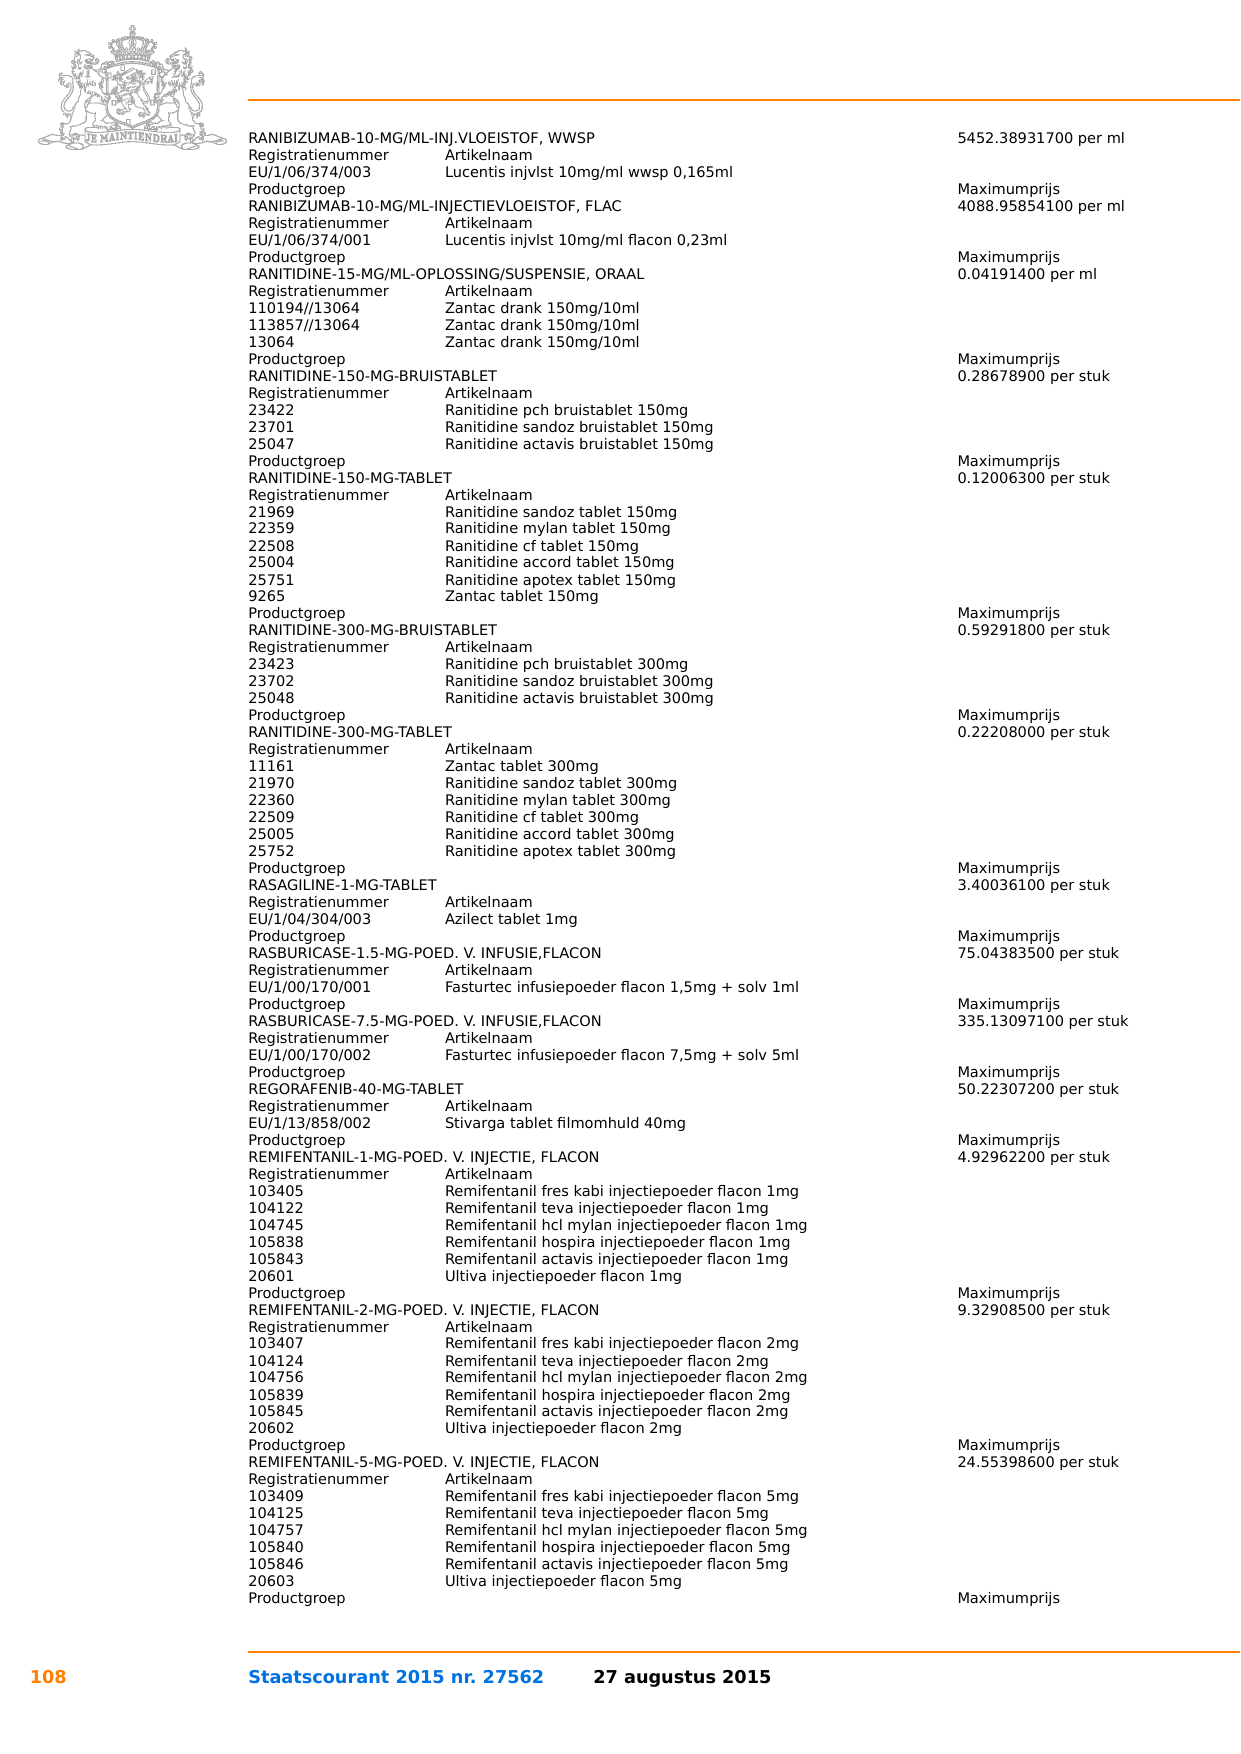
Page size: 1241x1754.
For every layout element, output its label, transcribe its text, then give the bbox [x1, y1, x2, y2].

table_cell REMIFENTANIL-1-MG-POED. V. INJECTIE, FLACON [248, 1149, 951, 1166]
table_cell Zantac tablet 300mg [439, 758, 951, 775]
table_cell RASBURICASE-7.5-MG-POED. V. INFUSIE,FLACON [248, 1013, 951, 1030]
table_cell 105845 [248, 1403, 439, 1420]
table_cell Ranitidine sandoz bruistablet 300mg [439, 673, 951, 690]
table_cell Registratienummer [248, 1030, 439, 1047]
table_cell 105843 [248, 1251, 439, 1267]
table_cell [951, 538, 1163, 554]
table_cell Artikelnaam [439, 1319, 951, 1335]
table_cell Maximumprijs [951, 1132, 1163, 1149]
table_cell [951, 758, 1163, 775]
table_cell 5452.38931700 per ml [951, 130, 1163, 147]
table_cell 22509 [248, 809, 439, 826]
table_cell Lucentis injvlst 10mg/ml wwsp 0,165ml [439, 164, 951, 181]
table_cell RANITIDINE-15-MG/ML-OPLOSSING/SUSPENSIE, ORAAL [248, 266, 951, 283]
table_cell Productgroep [248, 996, 439, 1013]
table_cell 11161 [248, 758, 439, 775]
table_cell Productgroep [248, 928, 439, 945]
table_cell [951, 979, 1163, 996]
table_cell [951, 1183, 1163, 1199]
table_cell RANIBIZUMAB-10-MG/ML-INJECTIEVLOEISTOF, FLAC [248, 198, 951, 215]
table_cell Productgroep [248, 453, 439, 469]
table_cell RANITIDINE-150-MG-BRUISTABLET [248, 368, 951, 384]
table_cell Artikelnaam [439, 283, 951, 300]
table_cell 22508 [248, 538, 439, 554]
table_cell [951, 843, 1163, 860]
table_cell [951, 504, 1163, 520]
table_cell EU/1/13/858/002 [248, 1115, 439, 1132]
table_cell EU/1/00/170/002 [248, 1047, 439, 1064]
table_cell Remifentanil actavis injectiepoeder flacon 5mg [439, 1556, 951, 1573]
table_cell Azilect tablet 1mg [439, 911, 951, 928]
table_cell [951, 894, 1163, 911]
table_cell Productgroep [248, 351, 439, 368]
table_cell Registratienummer [248, 1471, 439, 1488]
table_cell [951, 571, 1163, 588]
table_cell 4.92962200 per stuk [951, 1149, 1163, 1166]
table_cell 103409 [248, 1488, 439, 1505]
table_cell Maximumprijs [951, 1285, 1163, 1301]
table_cell 50.22307200 per stuk [951, 1081, 1163, 1098]
table_cell Ranitidine actavis bruistablet 300mg [439, 690, 951, 707]
table_cell [951, 436, 1163, 452]
table_cell 9265 [248, 588, 439, 605]
table_cell Maximumprijs [951, 249, 1163, 266]
table_cell 104122 [248, 1200, 439, 1217]
table_cell Ranitidine accord tablet 150mg [439, 554, 951, 571]
table_cell Stivarga tablet filmomhuld 40mg [439, 1115, 951, 1132]
table_cell [951, 520, 1163, 537]
table_cell Productgroep [248, 1437, 439, 1454]
table_cell [951, 1522, 1163, 1539]
table_cell 24.55398600 per stuk [951, 1454, 1163, 1471]
table_cell Ranitidine sandoz tablet 300mg [439, 775, 951, 792]
table_cell [951, 486, 1163, 503]
table_cell [951, 554, 1163, 571]
table_cell Productgroep [248, 860, 439, 877]
table_cell [951, 1234, 1163, 1251]
table_cell 104125 [248, 1505, 439, 1522]
table_cell Registratienummer [248, 283, 439, 300]
table_cell Artikelnaam [439, 1098, 951, 1115]
table_cell Registratienummer [248, 1319, 439, 1335]
table_cell Zantac tablet 150mg [439, 588, 951, 605]
table_cell 23422 [248, 402, 439, 418]
table_cell Registratienummer [248, 215, 439, 232]
picture [38, 25, 227, 150]
table_cell 0.59291800 per stuk [951, 622, 1163, 639]
table_cell 335.13097100 per stuk [951, 1013, 1163, 1030]
table_cell [951, 1369, 1163, 1386]
table_cell 21970 [248, 775, 439, 792]
table_cell Ultiva injectiepoeder flacon 5mg [439, 1573, 951, 1590]
table_cell RANIBIZUMAB-10-MG/ML-INJ.VLOEISTOF, WWSP [248, 130, 951, 147]
table_cell Ranitidine mylan tablet 150mg [439, 520, 951, 537]
table_cell EU/1/04/304/003 [248, 911, 439, 928]
table_cell 23423 [248, 656, 439, 673]
table_cell 22360 [248, 792, 439, 809]
table_cell Artikelnaam [439, 639, 951, 656]
table_cell Maximumprijs [951, 928, 1163, 945]
table_cell Registratienummer [248, 962, 439, 979]
table_cell REGORAFENIB-40-MG-TABLET [248, 1081, 951, 1098]
table_cell [439, 1437, 951, 1454]
table_cell [439, 453, 951, 469]
table_cell [951, 741, 1163, 758]
table_cell [439, 707, 951, 724]
table_cell 0.04191400 per ml [951, 266, 1163, 283]
table_cell EU/1/00/170/001 [248, 979, 439, 996]
table_cell [951, 792, 1163, 809]
table_cell Ultiva injectiepoeder flacon 2mg [439, 1420, 951, 1437]
table_cell [951, 1539, 1163, 1556]
table_cell Ranitidine actavis bruistablet 150mg [439, 436, 951, 452]
table_cell Ranitidine sandoz tablet 150mg [439, 504, 951, 520]
table_cell Ranitidine cf tablet 150mg [439, 538, 951, 554]
table_cell Artikelnaam [439, 215, 951, 232]
table_cell Maximumprijs [951, 1064, 1163, 1081]
table_cell 110194//13064 [248, 300, 439, 317]
table_cell 25005 [248, 826, 439, 843]
table_cell 23701 [248, 419, 439, 436]
table_cell Maximumprijs [951, 707, 1163, 724]
table_cell Maximumprijs [951, 605, 1163, 622]
table_cell [951, 1335, 1163, 1352]
table_cell Ranitidine apotex tablet 150mg [439, 571, 951, 588]
table_cell Ranitidine sandoz bruistablet 150mg [439, 419, 951, 436]
table_cell 25048 [248, 690, 439, 707]
table_cell Artikelnaam [439, 1030, 951, 1047]
table_cell [951, 1030, 1163, 1047]
table_cell Zantac drank 150mg/10ml [439, 334, 951, 351]
table_cell Artikelnaam [439, 147, 951, 164]
table_cell Productgroep [248, 249, 439, 266]
table_cell [439, 1285, 951, 1301]
table_cell Registratienummer [248, 486, 439, 503]
table_cell Ranitidine cf tablet 300mg [439, 809, 951, 826]
table_cell 3.40036100 per stuk [951, 877, 1163, 894]
table_cell 13064 [248, 334, 439, 351]
table_cell 9.32908500 per stuk [951, 1301, 1163, 1318]
table_cell [951, 911, 1163, 928]
table_cell Artikelnaam [439, 1471, 951, 1488]
table_cell Ranitidine mylan tablet 300mg [439, 792, 951, 809]
table_cell [951, 1268, 1163, 1284]
table_cell Artikelnaam [439, 385, 951, 402]
table_cell Remifentanil teva injectiepoeder flacon 2mg [439, 1353, 951, 1369]
table_cell [439, 351, 951, 368]
table_cell Registratienummer [248, 639, 439, 656]
table_cell Maximumprijs [951, 453, 1163, 469]
table_cell RANITIDINE-300-MG-BRUISTABLET [248, 622, 951, 639]
table_cell RASAGILINE-1-MG-TABLET [248, 877, 951, 894]
table_cell Productgroep [248, 181, 439, 198]
table_cell [951, 690, 1163, 707]
table_cell [951, 1353, 1163, 1369]
table_cell 113857//13064 [248, 317, 439, 334]
table_cell 104756 [248, 1369, 439, 1386]
table_cell [951, 1098, 1163, 1115]
table_cell 104745 [248, 1217, 439, 1233]
table_cell Productgroep [248, 605, 439, 622]
table_cell Ranitidine pch bruistablet 150mg [439, 402, 951, 418]
table_cell Registratienummer [248, 741, 439, 758]
table_cell Artikelnaam [439, 894, 951, 911]
table_cell RASBURICASE-1.5-MG-POED. V. INFUSIE,FLACON [248, 945, 951, 962]
table_cell Artikelnaam [439, 962, 951, 979]
table_cell 105840 [248, 1539, 439, 1556]
table_cell Remifentanil hospira injectiepoeder flacon 1mg [439, 1234, 951, 1251]
table_cell [951, 164, 1163, 181]
table_cell [951, 1471, 1163, 1488]
table_cell Productgroep [248, 1132, 439, 1149]
table_cell 20603 [248, 1573, 439, 1590]
table_cell Registratienummer [248, 147, 439, 164]
table_cell Fasturtec infusiepoeder flacon 1,5mg + solv 1ml [439, 979, 951, 996]
table_cell [951, 1556, 1163, 1573]
table_cell 25751 [248, 571, 439, 588]
table_cell [951, 147, 1163, 164]
table_cell [951, 639, 1163, 656]
table_cell Registratienummer [248, 1098, 439, 1115]
table_cell Remifentanil teva injectiepoeder flacon 1mg [439, 1200, 951, 1217]
table_cell Ranitidine pch bruistablet 300mg [439, 656, 951, 673]
table_cell [951, 588, 1163, 605]
table_cell [951, 385, 1163, 402]
table_cell EU/1/06/374/003 [248, 164, 439, 181]
table_cell [951, 673, 1163, 690]
table_cell EU/1/06/374/001 [248, 232, 439, 249]
table_cell 23702 [248, 673, 439, 690]
table_cell [951, 1217, 1163, 1233]
table_cell Lucentis injvlst 10mg/ml flacon 0,23ml [439, 232, 951, 249]
table_cell [439, 1064, 951, 1081]
table_cell Maximumprijs [951, 181, 1163, 198]
table_cell 105846 [248, 1556, 439, 1573]
table_cell Remifentanil hcl mylan injectiepoeder flacon 1mg [439, 1217, 951, 1233]
table_cell Fasturtec infusiepoeder flacon 7,5mg + solv 5ml [439, 1047, 951, 1064]
table_cell [951, 232, 1163, 249]
table_cell Remifentanil actavis injectiepoeder flacon 2mg [439, 1403, 951, 1420]
table_cell [951, 962, 1163, 979]
table_cell [439, 996, 951, 1013]
table_cell Ranitidine apotex tablet 300mg [439, 843, 951, 860]
table_cell Remifentanil hcl mylan injectiepoeder flacon 5mg [439, 1522, 951, 1539]
table_cell 0.12006300 per stuk [951, 470, 1163, 486]
table_cell [951, 1403, 1163, 1420]
table_cell [951, 300, 1163, 317]
table_cell [439, 928, 951, 945]
table_cell 103405 [248, 1183, 439, 1199]
table_cell [439, 181, 951, 198]
table_cell [951, 1573, 1163, 1590]
table_cell Registratienummer [248, 1166, 439, 1183]
table_cell [951, 1420, 1163, 1437]
table_cell 22359 [248, 520, 439, 537]
table_cell [951, 1251, 1163, 1267]
table_cell Artikelnaam [439, 486, 951, 503]
table_cell Registratienummer [248, 894, 439, 911]
table_cell Remifentanil fres kabi injectiepoeder flacon 5mg [439, 1488, 951, 1505]
table_cell Maximumprijs [951, 1437, 1163, 1454]
table_cell [951, 775, 1163, 792]
table_cell 0.22208000 per stuk [951, 724, 1163, 741]
table_cell Remifentanil fres kabi injectiepoeder flacon 2mg [439, 1335, 951, 1352]
table_cell Artikelnaam [439, 1166, 951, 1183]
table_cell Artikelnaam [439, 741, 951, 758]
table_cell [951, 317, 1163, 334]
table_cell Zantac drank 150mg/10ml [439, 317, 951, 334]
table_cell 20602 [248, 1420, 439, 1437]
table_cell 75.04383500 per stuk [951, 945, 1163, 962]
table_cell [951, 402, 1163, 418]
table_cell 25004 [248, 554, 439, 571]
table_cell Registratienummer [248, 385, 439, 402]
table_cell Productgroep [248, 1064, 439, 1081]
table_cell RANITIDINE-300-MG-TABLET [248, 724, 951, 741]
table_cell REMIFENTANIL-2-MG-POED. V. INJECTIE, FLACON [248, 1301, 951, 1318]
table_cell [951, 1386, 1163, 1403]
table_cell Maximumprijs [951, 996, 1163, 1013]
table_cell 0.28678900 per stuk [951, 368, 1163, 384]
table_cell Remifentanil hcl mylan injectiepoeder flacon 2mg [439, 1369, 951, 1386]
table_cell [439, 1132, 951, 1149]
table_cell [951, 656, 1163, 673]
table_cell Maximumprijs [951, 1590, 1163, 1607]
table_cell 104757 [248, 1522, 439, 1539]
table_cell REMIFENTANIL-5-MG-POED. V. INJECTIE, FLACON [248, 1454, 951, 1471]
table_cell 105838 [248, 1234, 439, 1251]
table_cell [439, 249, 951, 266]
table_cell Remifentanil actavis injectiepoeder flacon 1mg [439, 1251, 951, 1267]
table_cell Remifentanil fres kabi injectiepoeder flacon 1mg [439, 1183, 951, 1199]
table_cell [951, 1319, 1163, 1335]
table_cell Productgroep [248, 1590, 439, 1607]
table_cell 103407 [248, 1335, 439, 1352]
table_cell Remifentanil teva injectiepoeder flacon 5mg [439, 1505, 951, 1522]
table_cell [951, 1166, 1163, 1183]
table_cell 4088.95854100 per ml [951, 198, 1163, 215]
table_cell Remifentanil hospira injectiepoeder flacon 2mg [439, 1386, 951, 1403]
table_cell 20601 [248, 1268, 439, 1284]
table_cell 25752 [248, 843, 439, 860]
table_cell [951, 1200, 1163, 1217]
table_cell [951, 419, 1163, 436]
table_cell [951, 826, 1163, 843]
table_cell Ultiva injectiepoeder flacon 1mg [439, 1268, 951, 1284]
table_cell Maximumprijs [951, 860, 1163, 877]
table_cell [439, 605, 951, 622]
table_cell [951, 1047, 1163, 1064]
table_cell [951, 1115, 1163, 1132]
table_cell 25047 [248, 436, 439, 452]
table_cell [951, 334, 1163, 351]
table_cell [439, 1590, 951, 1607]
table_cell Zantac drank 150mg/10ml [439, 300, 951, 317]
table_cell RANITIDINE-150-MG-TABLET [248, 470, 951, 486]
table_cell Ranitidine accord tablet 300mg [439, 826, 951, 843]
table_cell 104124 [248, 1353, 439, 1369]
table_cell Productgroep [248, 707, 439, 724]
table_cell Maximumprijs [951, 351, 1163, 368]
table_cell [951, 809, 1163, 826]
table_cell [951, 283, 1163, 300]
table_cell Remifentanil hospira injectiepoeder flacon 5mg [439, 1539, 951, 1556]
table_cell [439, 860, 951, 877]
table_cell [951, 215, 1163, 232]
table_cell [951, 1488, 1163, 1505]
table_cell 105839 [248, 1386, 439, 1403]
table_cell Productgroep [248, 1285, 439, 1301]
table_cell 21969 [248, 504, 439, 520]
table_cell [951, 1505, 1163, 1522]
